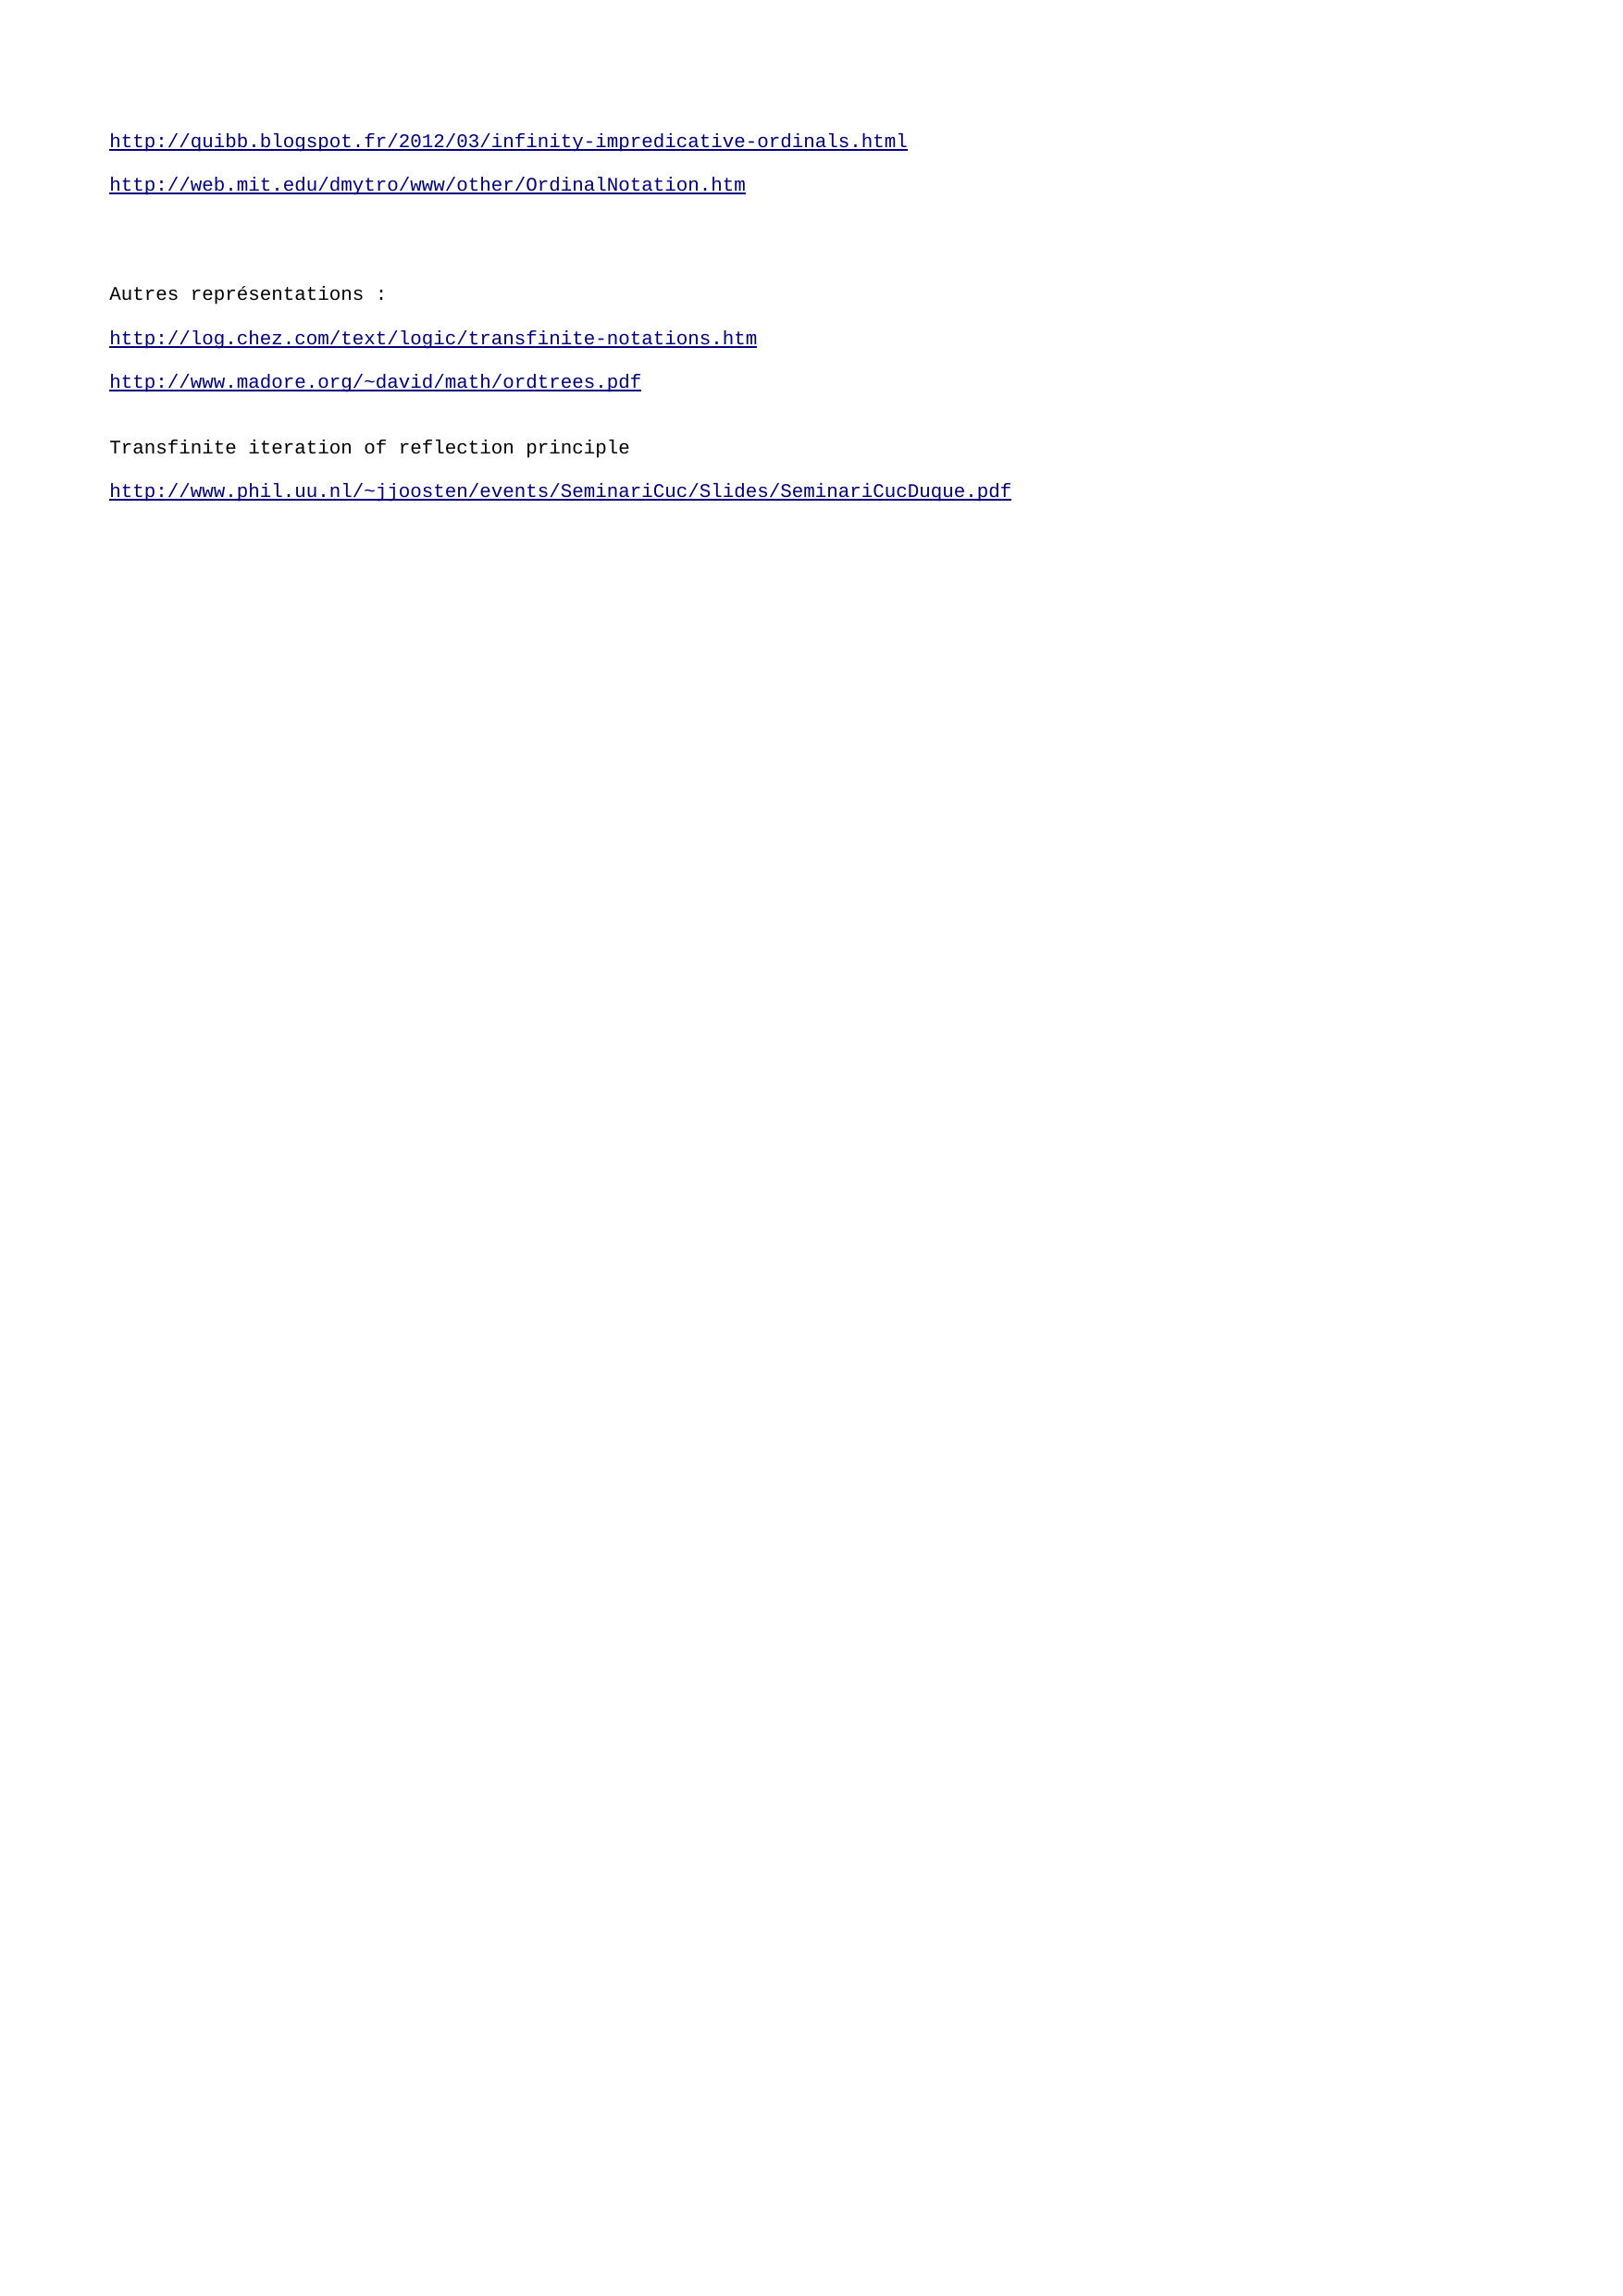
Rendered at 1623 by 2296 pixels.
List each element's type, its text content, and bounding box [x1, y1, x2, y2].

text http://www.phil.uu.nl/~jjoosten/events/SeminariCuc/Slides/SeminariCucDuque.pdf [109, 481, 1514, 503]
text http://www.madore.org/~david/math/ordtrees.pdf [109, 372, 1514, 394]
text http://log.chez.com/text/logic/transfinite-notations.htm [109, 328, 1514, 350]
text Autres représentations : [109, 284, 1514, 306]
text http://web.mit.edu/dmytro/www/other/OrdinalNotation.htm [109, 175, 1514, 197]
text Transfinite iteration of reflection principle [109, 438, 1514, 459]
text http://quibb.blogspot.fr/2012/03/infinity-impredicative-ordinals.html [109, 131, 1514, 153]
